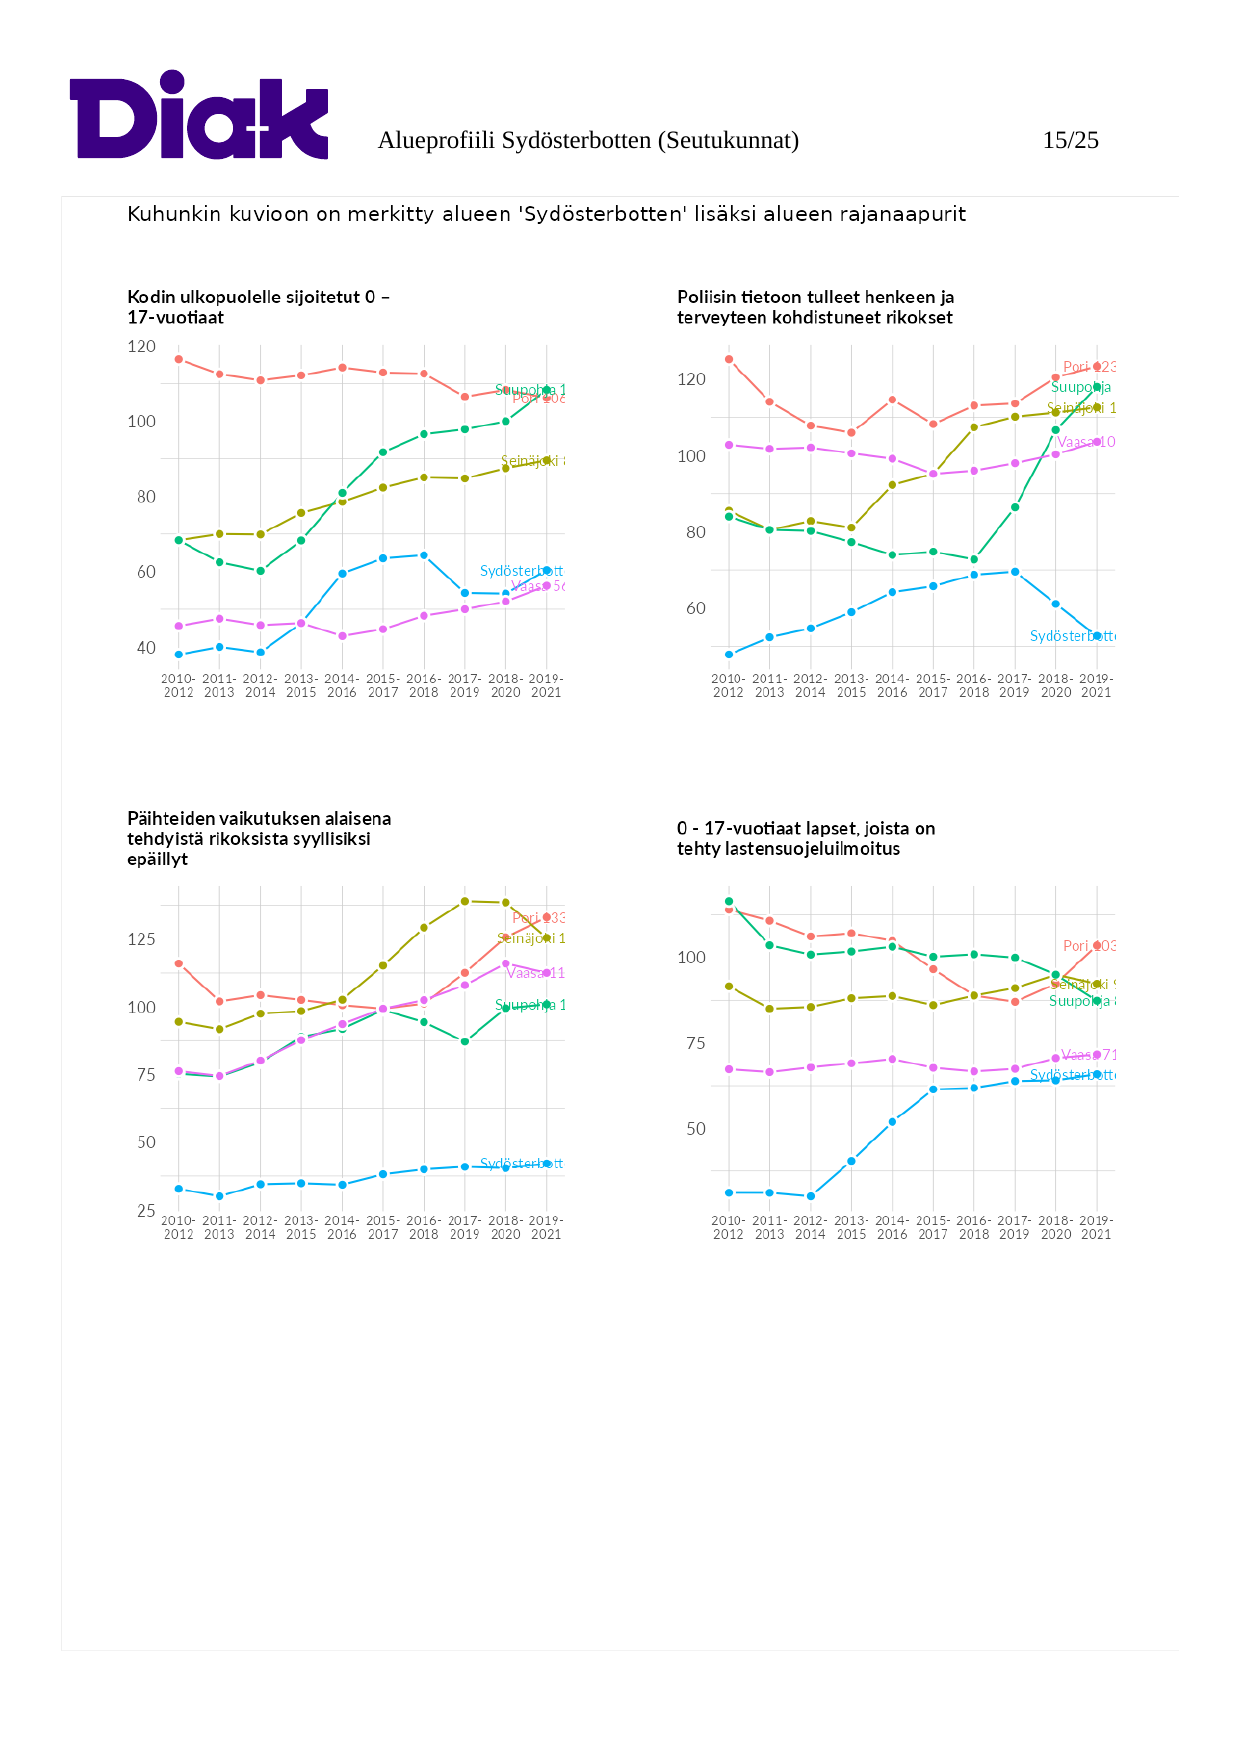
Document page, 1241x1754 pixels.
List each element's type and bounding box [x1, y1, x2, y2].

picture [61, 196, 1179, 1651]
